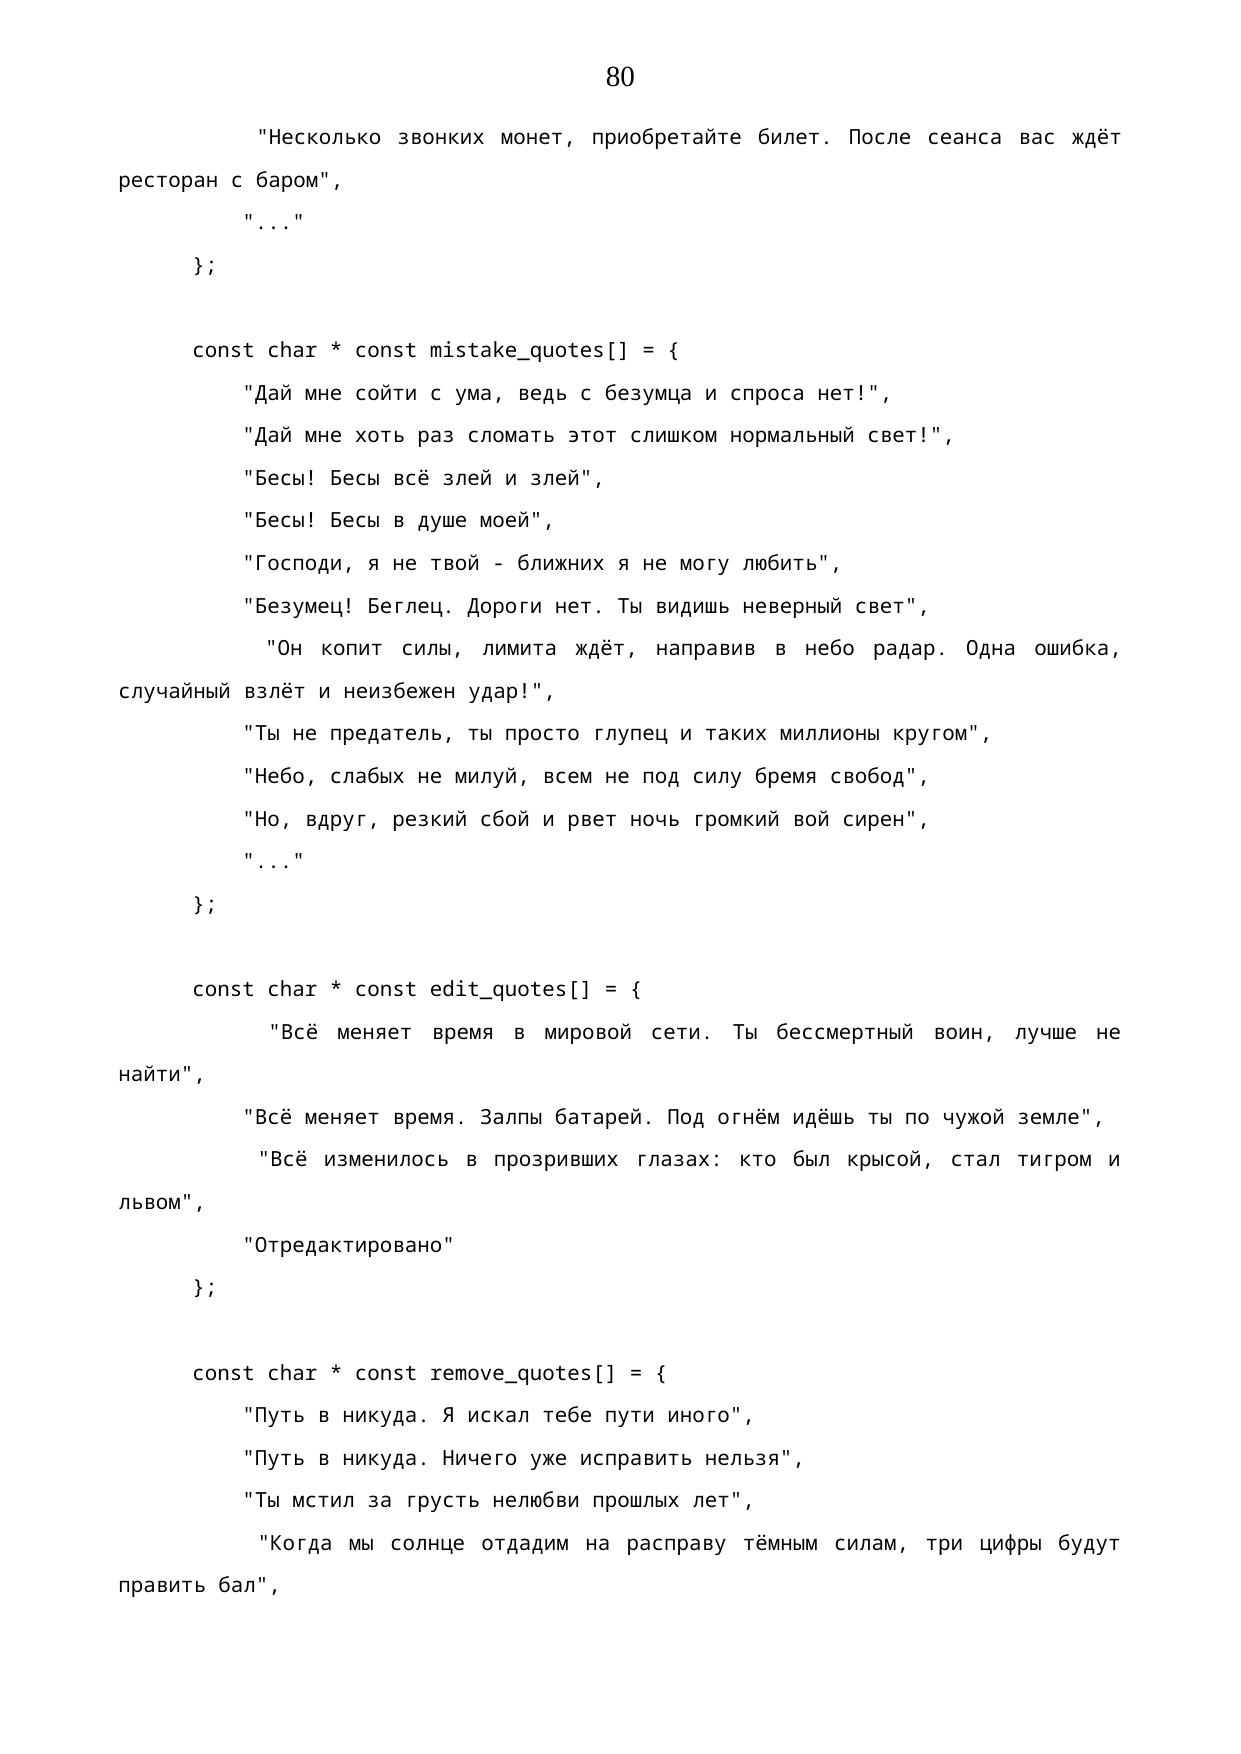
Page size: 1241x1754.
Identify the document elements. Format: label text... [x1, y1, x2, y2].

text }; [118, 250, 1122, 278]
text "Господи, я не твой - ближних я не могу любить", [118, 548, 1122, 577]
text "Путь в никуда. Ничего уже исправить нельзя", [118, 1443, 1122, 1471]
text "Небо, слабых не милуй, всем не под силу бремя свобод", [118, 761, 1122, 789]
text }; [118, 1272, 1122, 1301]
text "..." [118, 207, 1122, 236]
text "Безумец! Беглец. Дороги нет. Ты видишь неверный свет", [118, 591, 1122, 619]
text "Всё меняет время. Залпы батарей. Под огнём идёшь ты по чужой земле", [118, 1102, 1122, 1130]
text "Бесы! Бесы в душе моей", [118, 506, 1122, 534]
text "Дай мне сойти с ума, ведь с безумца и спроса нет!", [118, 378, 1122, 406]
text "..." [118, 846, 1122, 875]
text const char * const mistake_quotes[] = { [118, 335, 1122, 363]
text "Ты не предатель, ты просто глупец и таких миллионы кругом", [118, 718, 1122, 747]
text "Дай мне хоть раз сломать этот слишком нормальный свет!", [118, 420, 1122, 449]
text "Несколько звонких монет, приобретайте билет. После сеанса вас ждёт ресторан с баром", [118, 122, 1122, 193]
text "Отредактировано" [118, 1230, 1122, 1258]
text "Бесы! Бесы всё злей и злей", [118, 463, 1122, 491]
text "Всё изменилось в прозривших глазах: кто был крысой, стал тигром и львом", [118, 1144, 1122, 1216]
text "Когда мы солнце отдадим на расправу тёмным силам, три цифры будут править бал", [118, 1528, 1122, 1599]
text "Он копит силы, лимита ждёт, направив в небо радар. Одна ошибка, случайный взлёт и неизбежен удар!", [118, 633, 1122, 704]
text "Всё меняет время в мировой сети. Ты бессмертный воин, лучше не найти", [118, 1017, 1122, 1088]
text const char * const edit_quotes[] = { [118, 974, 1122, 1003]
text "Но, вдруг, резкий сбой и рвет ночь громкий вой сирен", [118, 804, 1122, 832]
text "Путь в никуда. Я искал тебе пути иного", [118, 1400, 1122, 1429]
text }; [118, 889, 1122, 917]
text "Ты мстил за грусть нелюбви прошлых лет", [118, 1485, 1122, 1514]
text const char * const remove_quotes[] = { [118, 1358, 1122, 1386]
